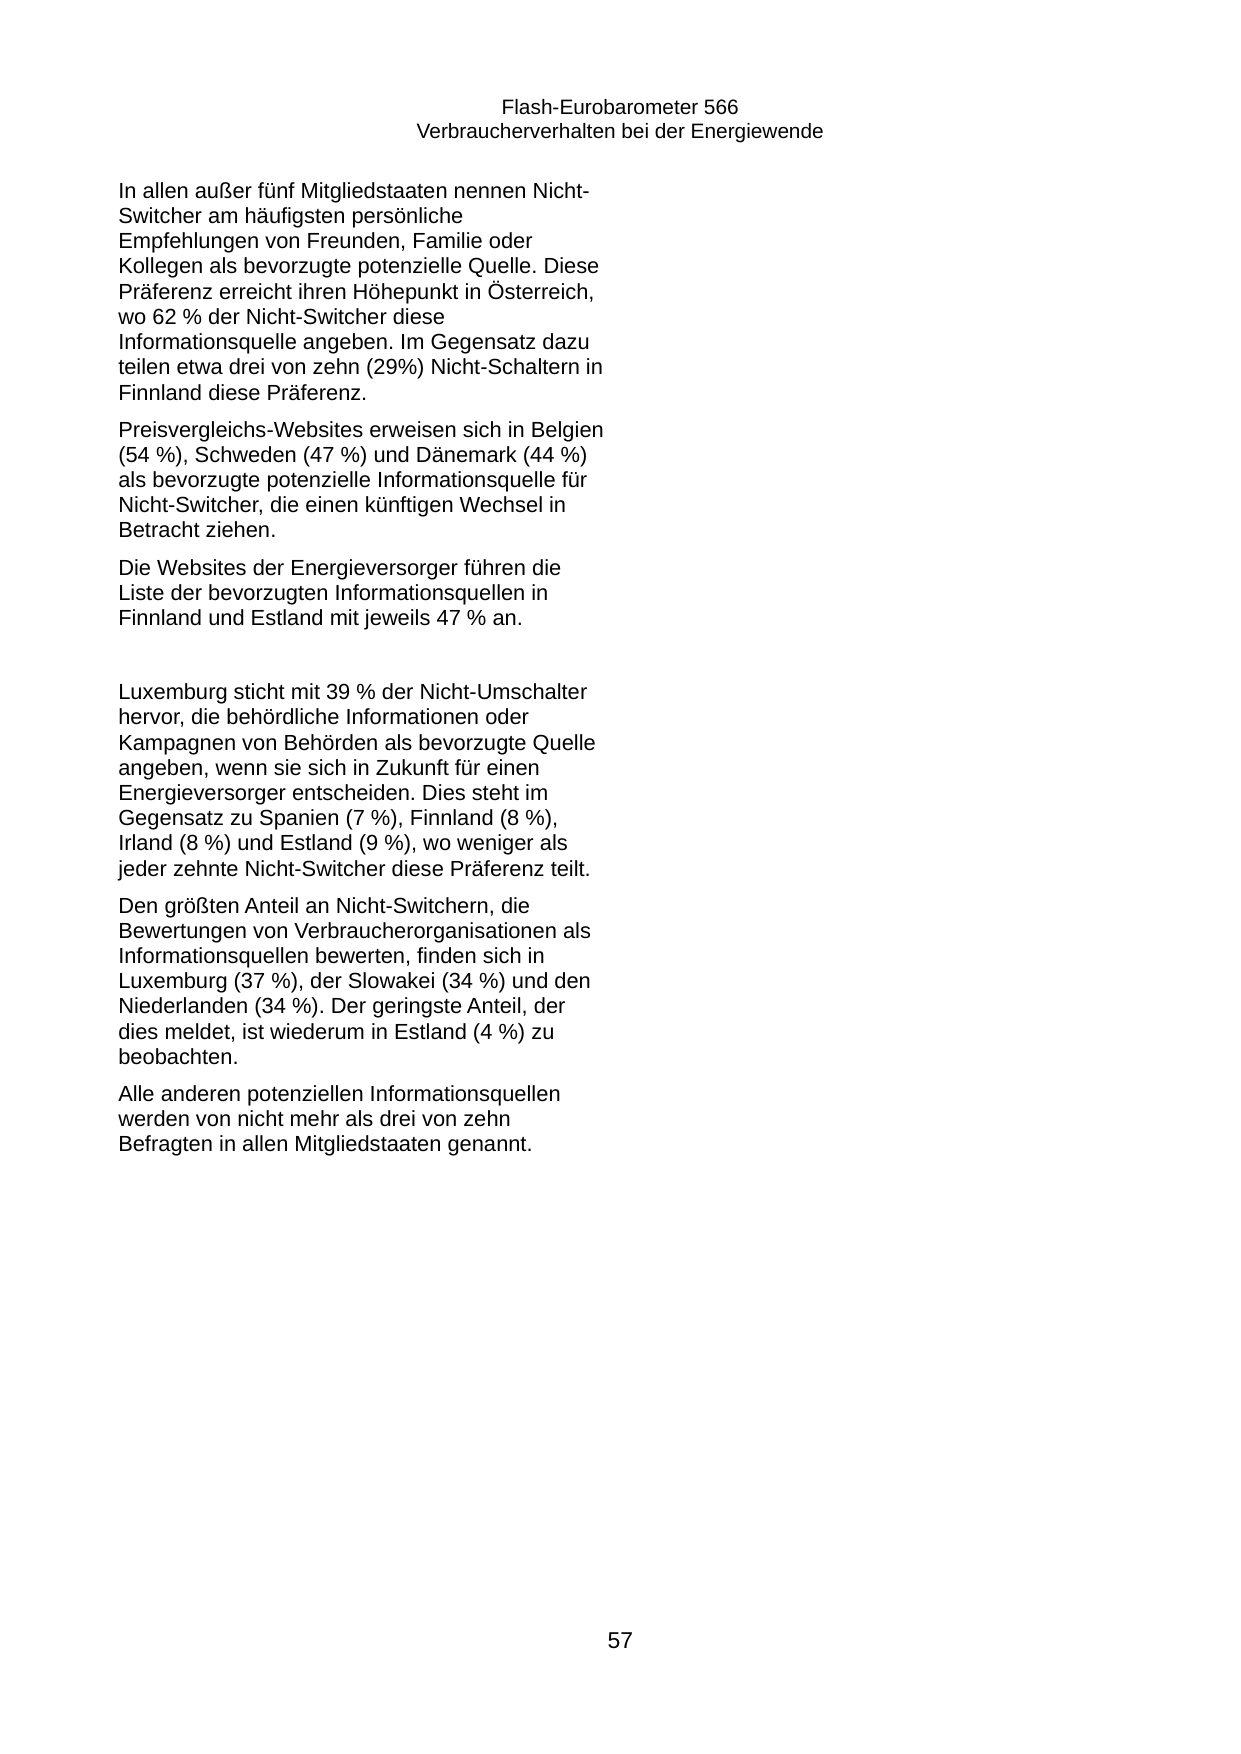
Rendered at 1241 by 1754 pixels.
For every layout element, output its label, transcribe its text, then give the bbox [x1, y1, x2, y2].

text Die Websites der Energieversorger führen die Liste der bevorzugten Informationsquellen in Finnland und Estland mit jeweils 47 % an. [118, 554, 605, 630]
text In allen außer fünf Mitgliedstaaten nennen Nicht-Switcher am häufigsten persönliche Empfehlungen von Freunden, Familie oder Kollegen als bevorzugte potenzielle Quelle. Diese Präferenz erreicht ihren Höhepunkt in Österreich, wo 62 % der Nicht-Switcher diese Informationsquelle angeben. Im Gegensatz dazu teilen etwa drei von zehn (29%) Nicht-Schaltern in Finnland diese Präferenz. [118, 178, 605, 405]
text Den größten Anteil an Nicht-Switchern, die Bewertungen von Verbraucherorganisationen als Informationsquellen bewerten, finden sich in Luxemburg (37 %), der Slowakei (34 %) und den Niederlanden (34 %). Der geringste Anteil, der dies meldet, ist wiederum in Estland (4 %) zu beobachten. [118, 893, 605, 1069]
text Luxemburg sticht mit 39 % der Nicht-Umschalter hervor, die behördliche Informationen oder Kampagnen von Behörden als bevorzugte Quelle angeben, wenn sie sich in Zukunft für einen Energieversorger entscheiden. Dies steht im Gegensatz zu Spanien (7 %), Finnland (8 %), Irland (8 %) und Estland (9 %), wo weniger als jeder zehnte Nicht-Switcher diese Präferenz teilt. [118, 679, 605, 881]
text Alle anderen potenziellen Informationsquellen werden von nicht mehr als drei von zehn Befragten in allen Mitgliedstaaten genannt. [118, 1081, 605, 1157]
text Preisvergleichs-Websites erweisen sich in Belgien (54 %), Schweden (47 %) und Dänemark (44 %) als bevorzugte potenzielle Informationsquelle für Nicht-Switcher, die einen künftigen Wechsel in Betracht ziehen. [118, 417, 605, 543]
